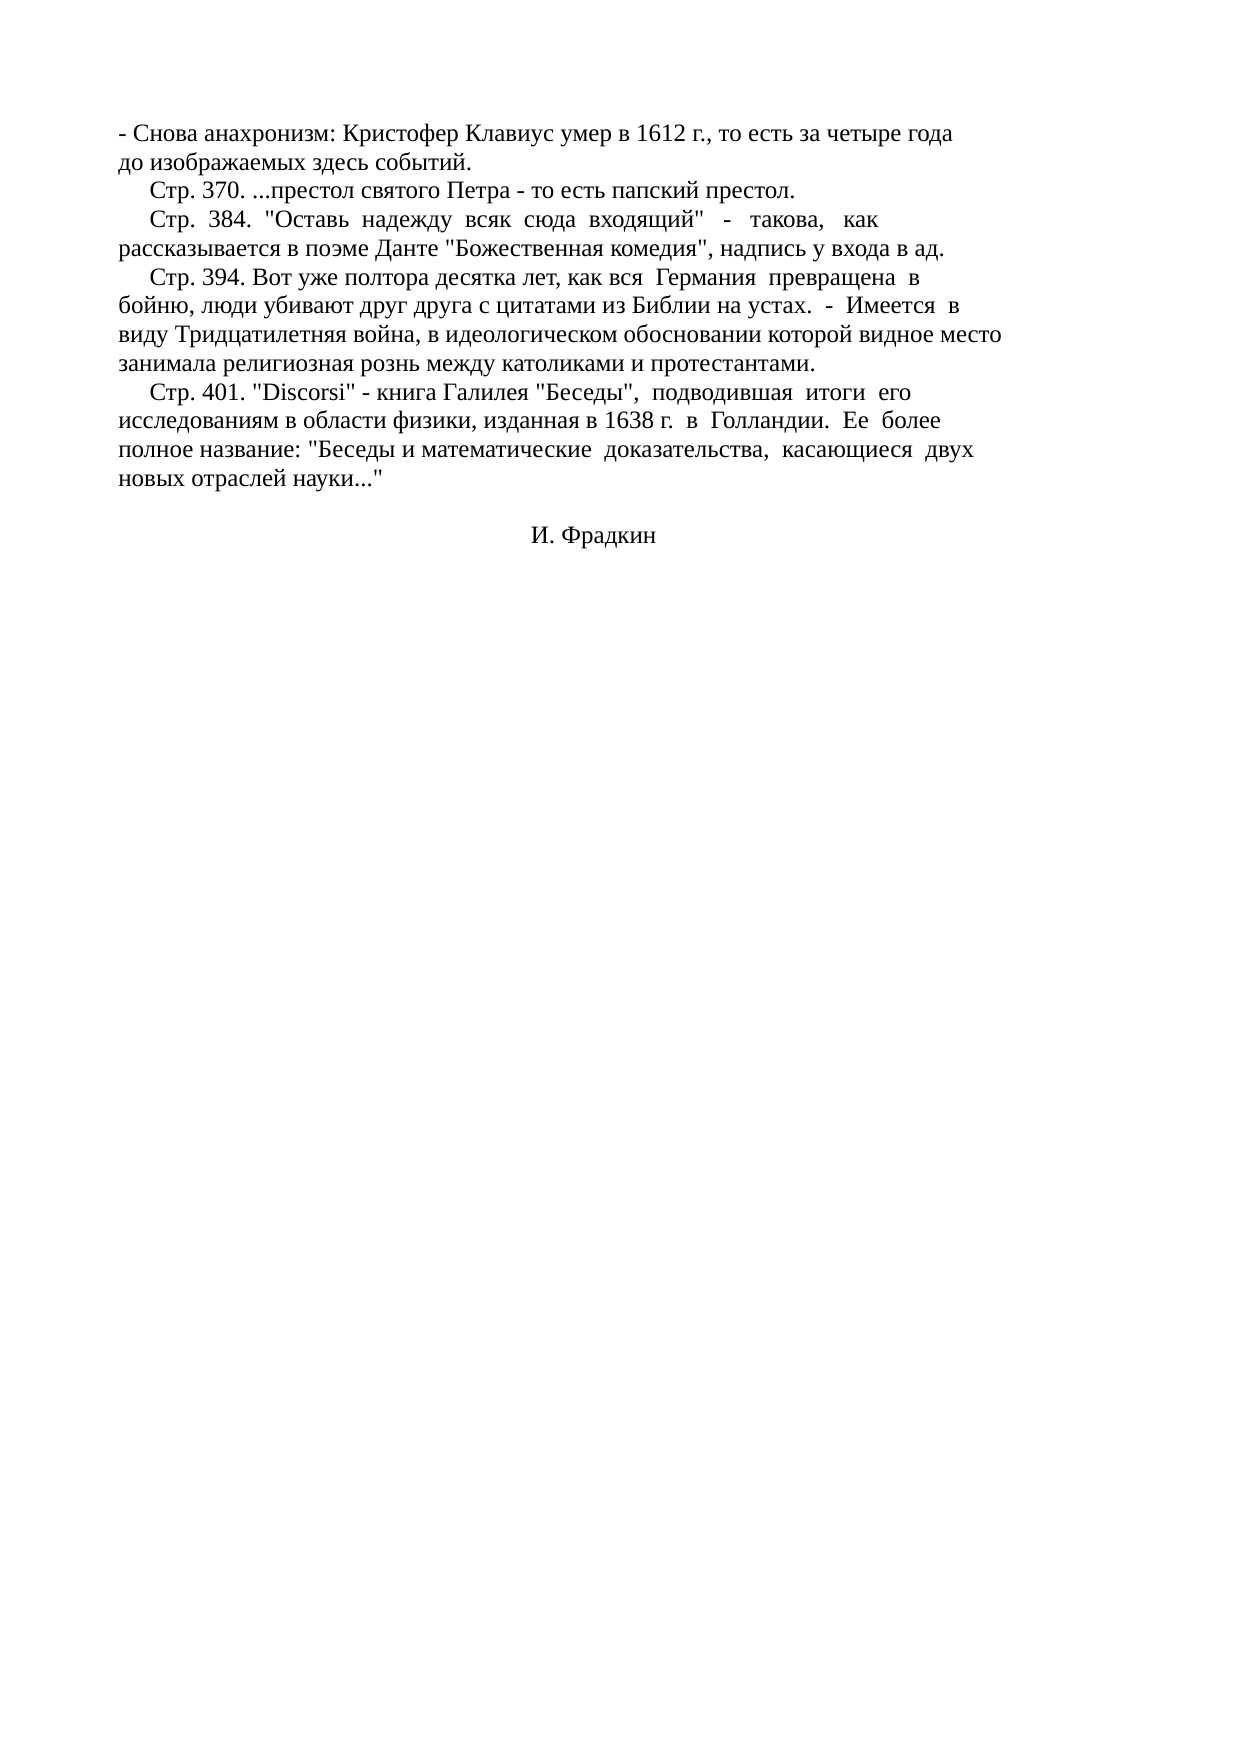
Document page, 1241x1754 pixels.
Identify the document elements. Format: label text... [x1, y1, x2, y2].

text - Снова анахронизм: Кристофер Клавиус умер в 1612 г., то есть за четыре года [118, 118, 1122, 147]
text полное название: "Беседы и математические доказательства, касающиеся двух [118, 434, 1122, 463]
text виду Тридцатилетняя война, в идеологическом обосновании которой видное место [118, 319, 1122, 348]
text до изображаемых здесь событий. [118, 147, 1122, 176]
text Стр. 370. ...престол святого Петра - то есть папский престол. [118, 176, 1122, 204]
text занимала религиозная рознь между католиками и протестантами. [118, 348, 1122, 377]
text Стр. 401. "Discorsi" - книга Галилея "Беседы", подводившая итоги его [118, 377, 1122, 406]
text исследованиям в области физики, изданная в 1638 г. в Голландии. Ее более [118, 406, 1122, 434]
text И. Фрадкин [118, 521, 1122, 549]
text новых отраслей науки..." [118, 463, 1122, 492]
text Стр. 394. Вот уже полтора десятка лет, как вся Германия превращена в [118, 262, 1122, 291]
text Стр. 384. "Оставь надежду всяк сюда входящий" - такова, как [118, 204, 1122, 233]
text бойню, люди убивают друг друга с цитатами из Библии на устах. - Имеется в [118, 291, 1122, 319]
text рассказывается в поэме Данте "Божественная комедия", надпись у входа в ад. [118, 233, 1122, 262]
